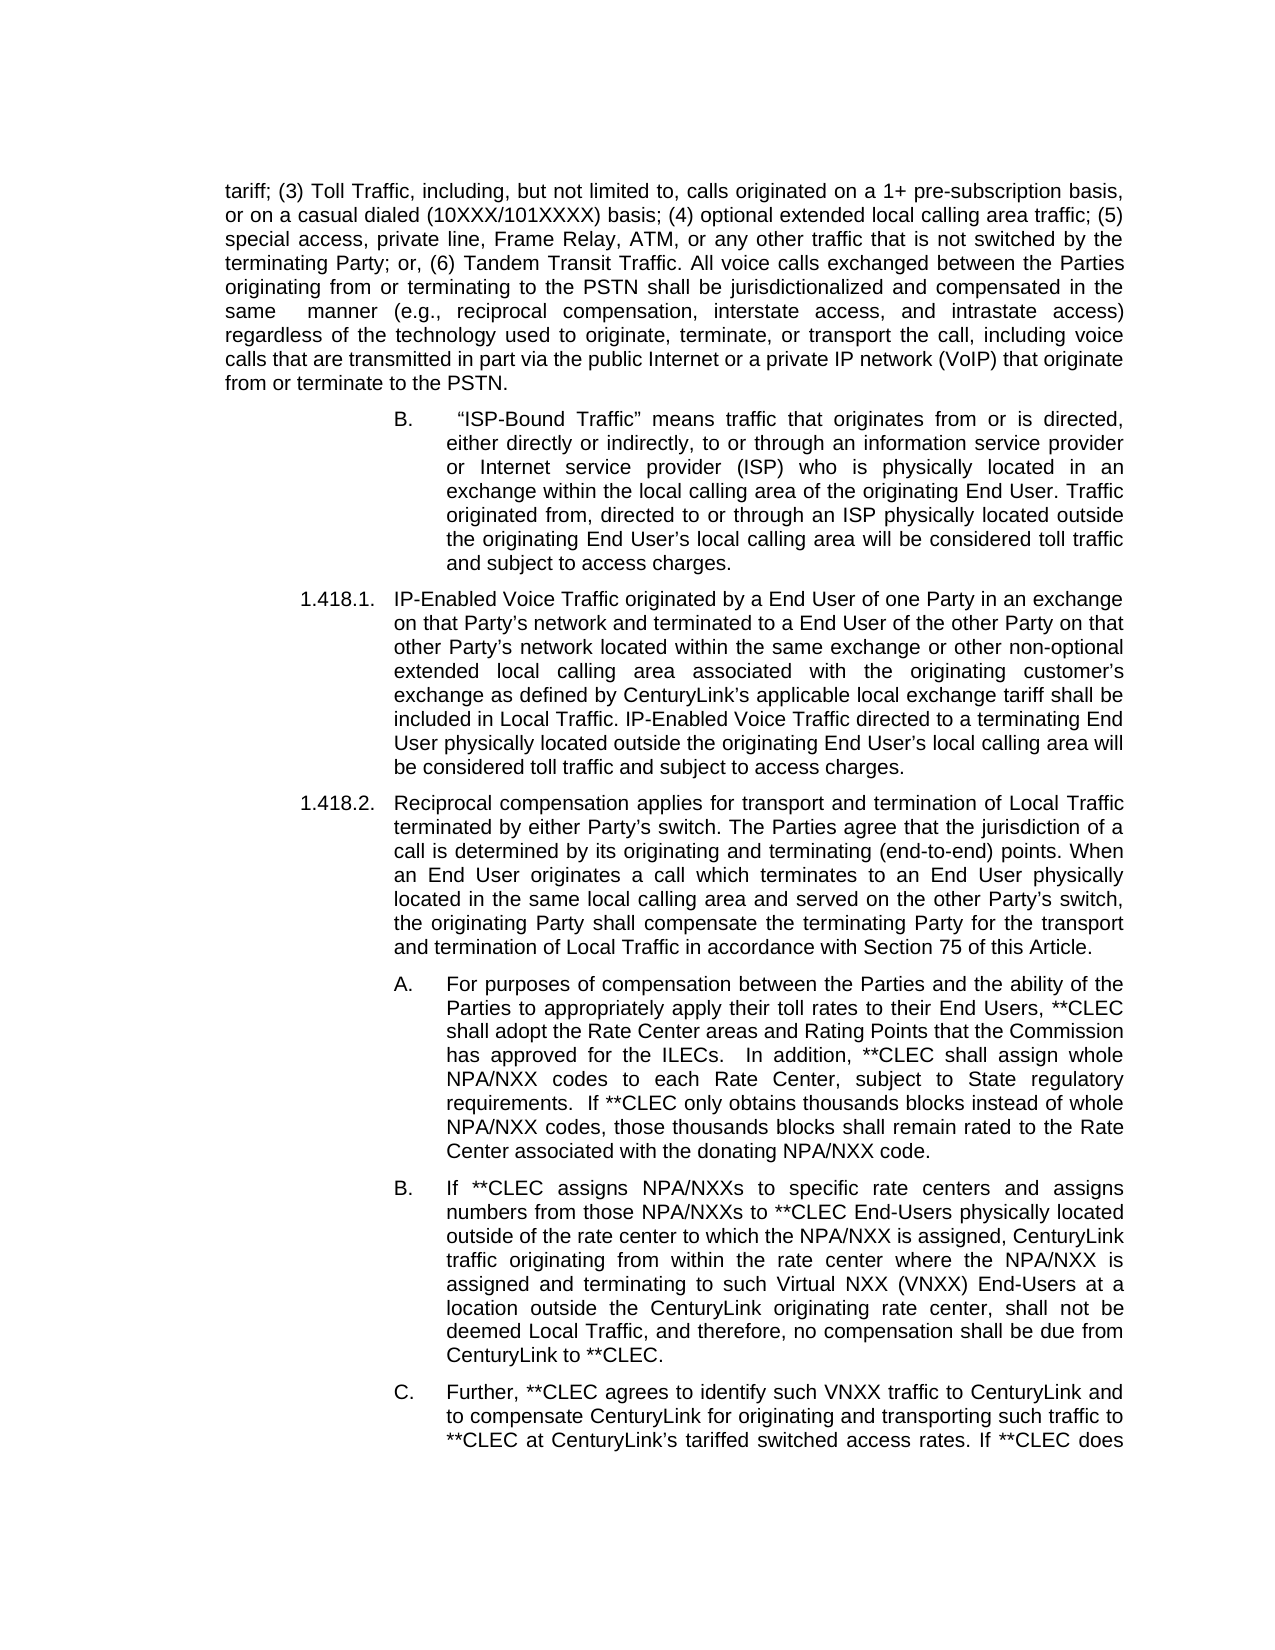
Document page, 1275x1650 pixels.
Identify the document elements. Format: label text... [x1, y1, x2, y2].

list IP-Enabled Voice Traffic originated by a End User of one Party in an exchange on that Party’s network and terminated to a End User of the other Party on that other Party’s network located within the same exchange or other non-optional extended local calling area associated with the originating customer’s exchange as defined by CenturyLink’s applicable local exchange tariff shall be included in Local Traffic. IP-Enabled Voice Traffic directed to a terminating End User physically located outside the originating End User’s local calling area will be considered toll traffic and subject to access charges. [300, 587, 1125, 779]
list “ISP-Bound Traffic” means traffic that originates from or is directed, either directly or indirectly, to or through an information service provider or Internet service provider (ISP) who is physically located in an exchange within the local calling area of the originating End User. Traffic originated from, directed to or through an ISP physically located outside the originating End User’s local calling area will be considered toll traffic and subject to access charges. [394, 407, 1125, 574]
list For purposes of compensation between the Parties and the ability of the Parties to appropriately apply their toll rates to their End Users, **CLEC shall adopt the Rate Center areas and Rating Points that the Commission has approved for the ILECs. In addition, **CLEC shall assign whole NPA/NXX codes to each Rate Center, subject to State regulatory requirements. If **CLEC only obtains thousands blocks instead of whole NPA/NXX codes, those thousands blocks shall remain rated to the Rate Center associated with the donating NPA/NXX code. [394, 971, 1125, 1163]
list Reciprocal compensation applies for transport and termination of Local Traffic terminated by either Party’s switch. The Parties agree that the jurisdiction of a call is determined by its originating and terminating (end-to-end) points. When an End User originates a call which terminates to an End User physically located in the same local calling area and served on the other Party’s switch, the originating Party shall compensate the terminating Party for the transport and termination of Local Traffic in accordance with Section 75 of this Article. [300, 791, 1125, 959]
list tariff; (3) Toll Traffic, including, but not limited to, calls originated on a 1+ pre-subscription basis, or on a casual dialed (10XXX/101XXXX) basis; (4) optional extended local calling area traffic; (5) special access, private line, Frame Relay, ATM, or any other traffic that is not switched by the terminating Party; or, (6) Tandem Transit Traffic. All voice calls exchanged between the Parties originating from or terminating to the PSTN shall be jurisdictionalized and compensated in the same manner (e.g., reciprocal compensation, interstate access, and intrastate access) regardless of the technology used to originate, terminate, or transport the call, including voice calls that are transmitted in part via the public Internet or a private IP network (VoIP) that originate from or terminate to the PSTN. [180, 179, 1125, 394]
list Further, **CLEC agrees to identify such VNXX traffic to CenturyLink and to compensate CenturyLink for originating and transporting such traffic to **CLEC at CenturyLink’s tariffed switched access rates. If **CLEC does [394, 1380, 1125, 1452]
list If **CLEC assigns NPA/NXXs to specific rate centers and assigns numbers from those NPA/NXXs to **CLEC End-Users physically located outside of the rate center to which the NPA/NXX is assigned, CenturyLink traffic originating from within the rate center where the NPA/NXX is assigned and terminating to such Virtual NXX (VNXX) End-Users at a location outside the CenturyLink originating rate center, shall not be deemed Local Traffic, and therefore, no compensation shall be due from CenturyLink to **CLEC. [394, 1176, 1125, 1367]
